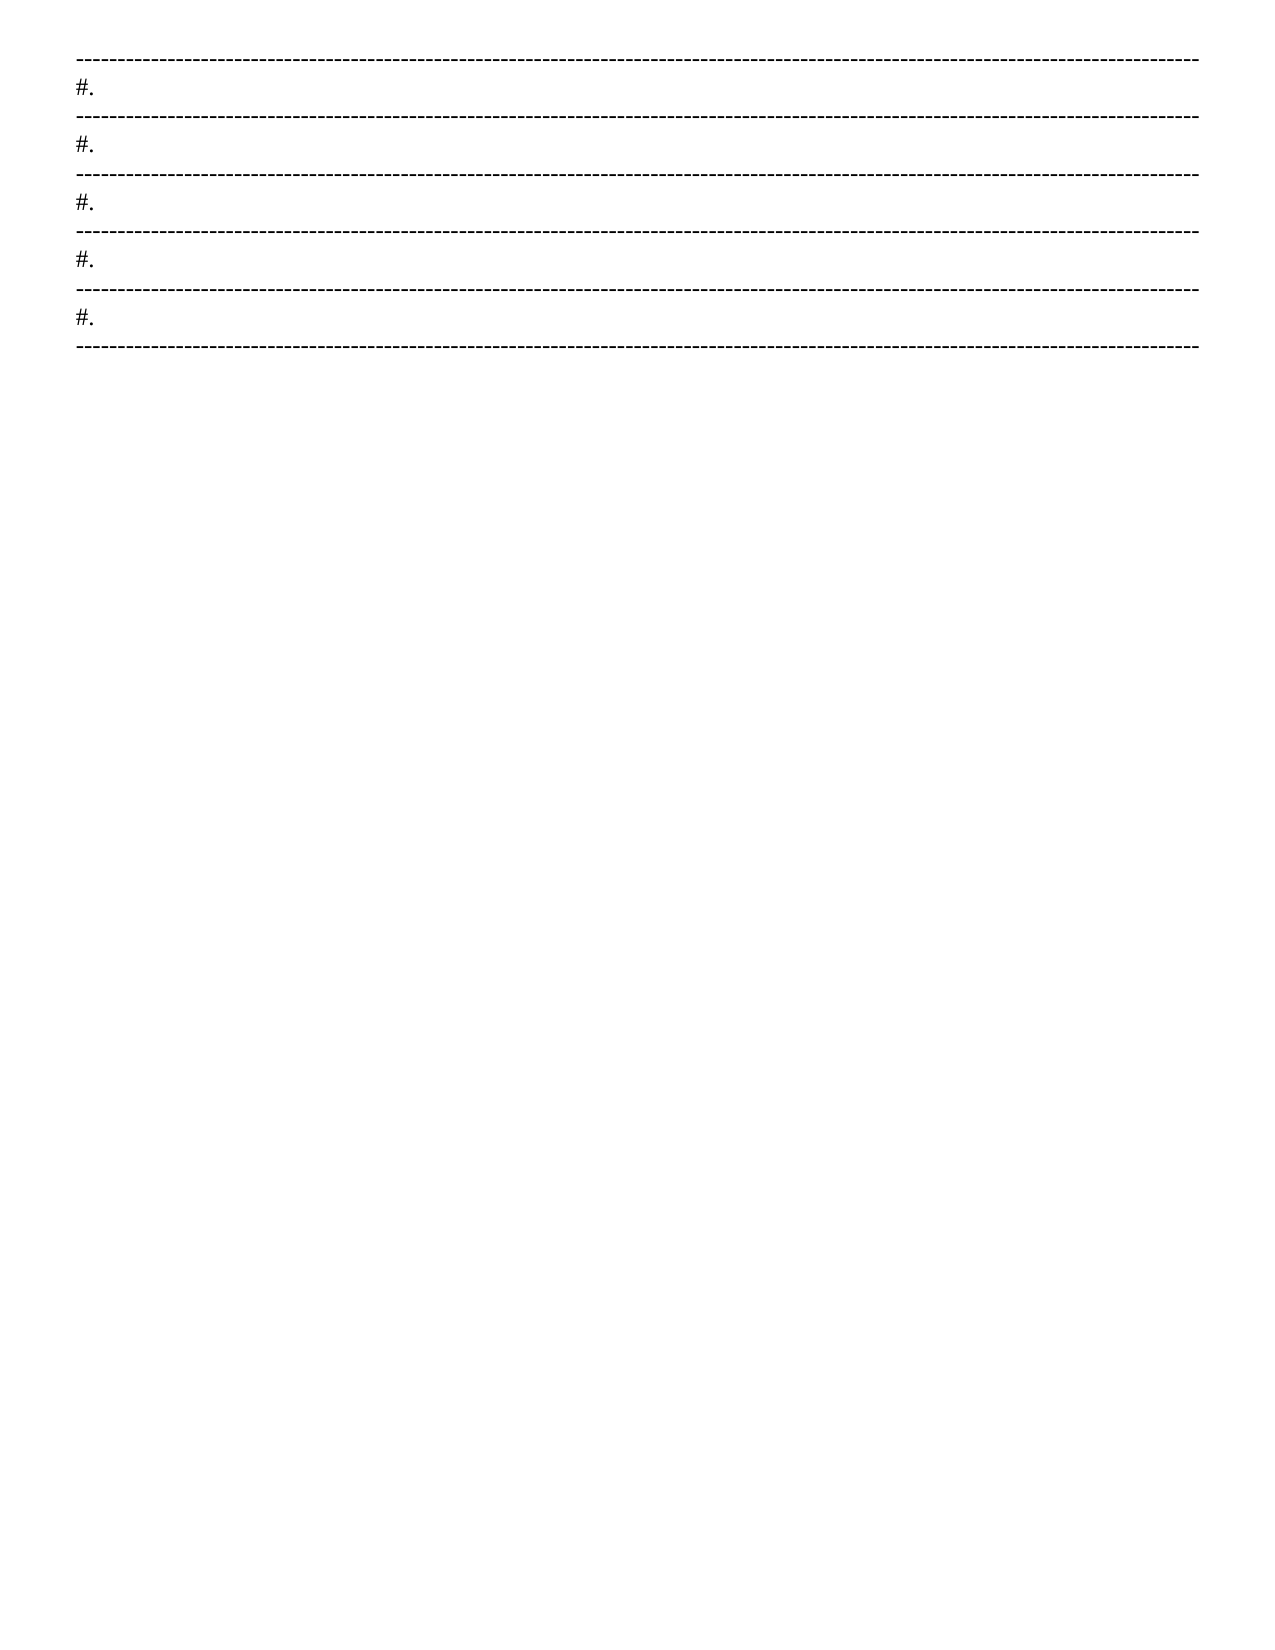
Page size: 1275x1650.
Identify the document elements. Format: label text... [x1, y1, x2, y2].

text #. [76, 129, 1201, 158]
text #. [76, 187, 1201, 216]
text --------------------------------------------------------------------------------------------------------------------------------------- [76, 273, 1201, 302]
text #. [76, 302, 1201, 331]
text --------------------------------------------------------------------------------------------------------------------------------------- [76, 331, 1201, 359]
text --------------------------------------------------------------------------------------------------------------------------------------- [76, 101, 1201, 129]
text --------------------------------------------------------------------------------------------------------------------------------------- [76, 158, 1201, 187]
text #. [76, 244, 1201, 273]
text --------------------------------------------------------------------------------------------------------------------------------------- [76, 216, 1201, 244]
text --------------------------------------------------------------------------------------------------------------------------------------- [76, 43, 1201, 72]
text #. [76, 72, 1201, 101]
